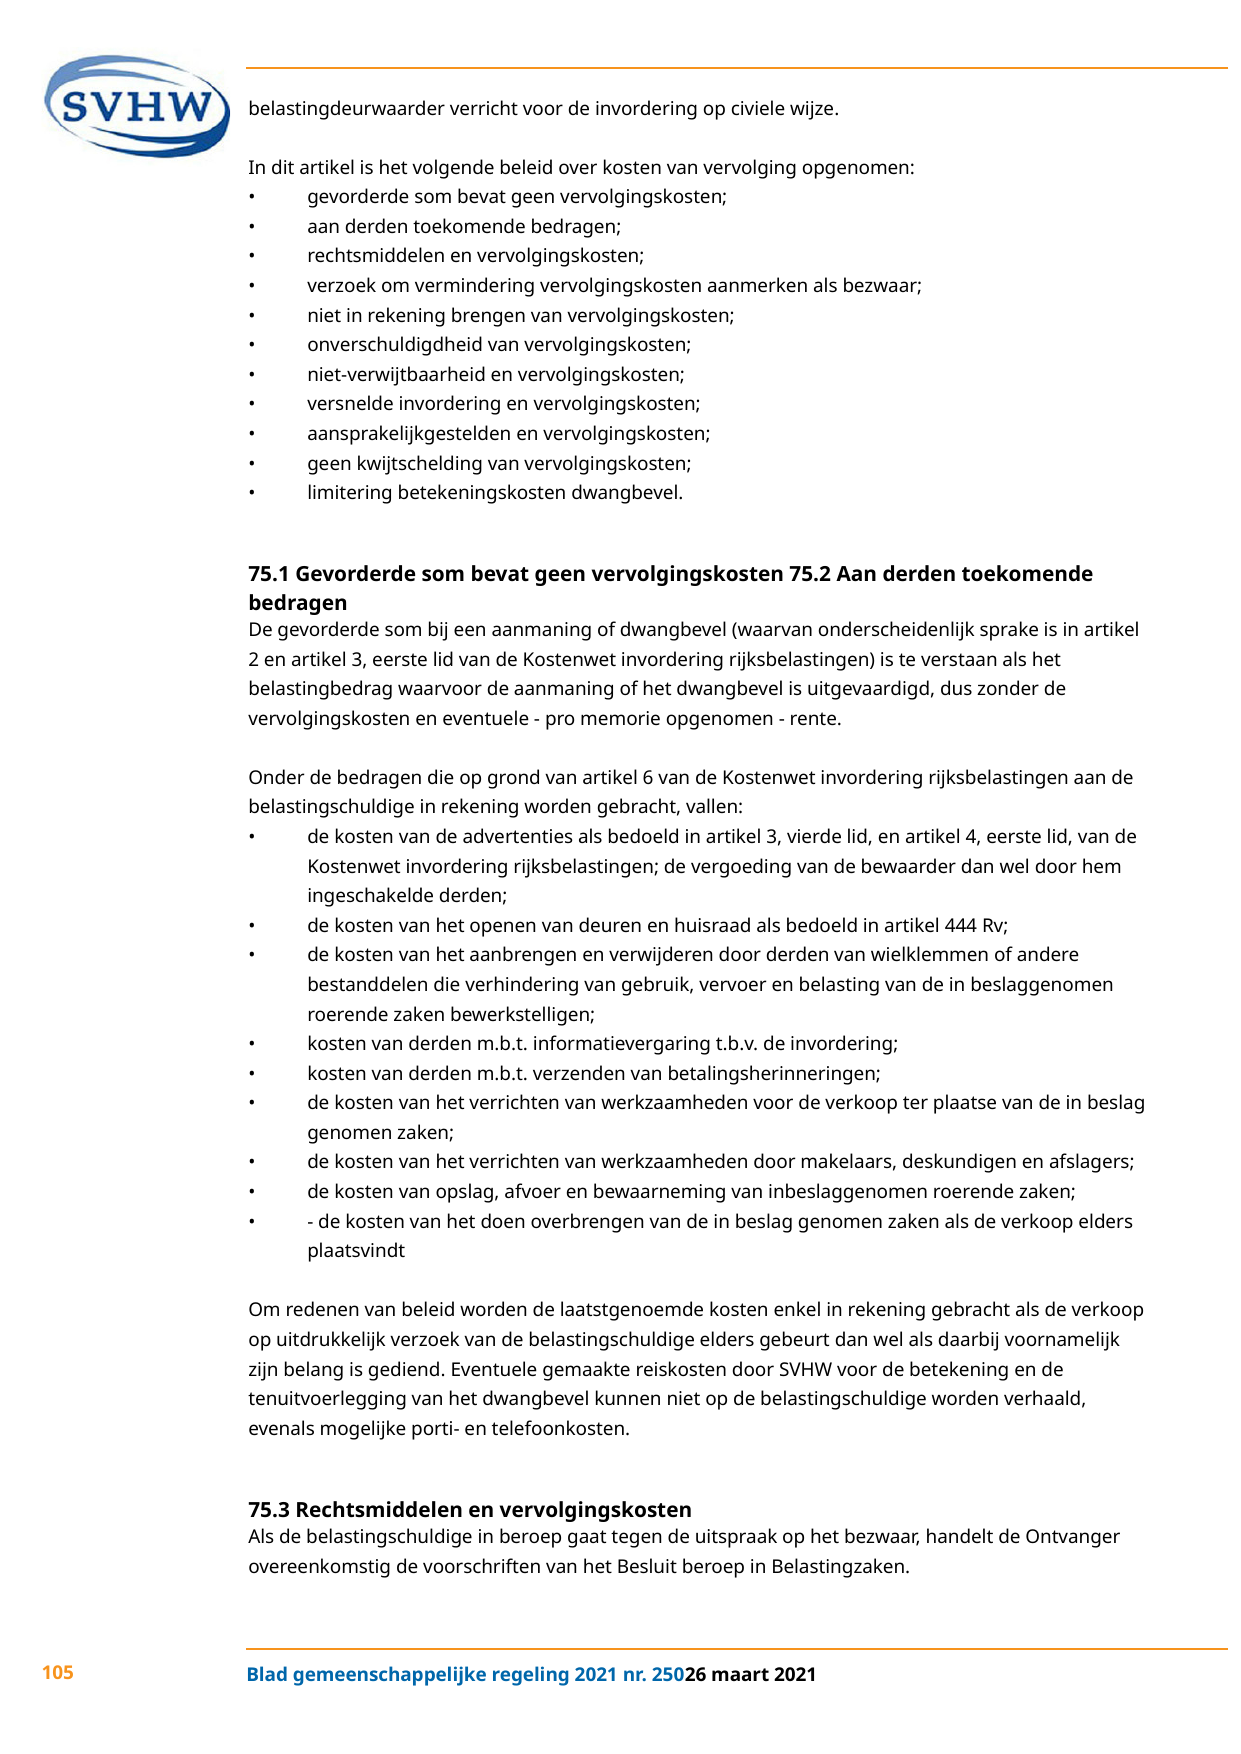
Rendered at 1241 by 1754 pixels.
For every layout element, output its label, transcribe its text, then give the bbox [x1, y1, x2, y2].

list geen kwijtschelding van vervolgingskosten; [248, 450, 1152, 476]
list verzoek om vermindering vervolgingskosten aanmerken als bezwaar; [248, 272, 1152, 298]
list versnelde invordering en vervolgingskosten; [248, 391, 1152, 416]
text 75.1 Gevorderde som bevat geen vervolgingskosten 75.2 Aan derden toekomende bedragen [248, 559, 1152, 616]
text De gevorderde som bij een aanmaning of dwangbevel (waarvan onderscheidenlijk sprake is in artikel 2 en artikel 3, eerste lid van de Kostenwet invordering rijksbelastingen) is te verstaan als het belastingbedrag waarvoor de aanmaning of het dwangbevel is uitgevaardigd, dus zonder de vervolgingskosten en eventuele - pro memorie opgenomen - rente. [248, 616, 1152, 731]
list kosten van derden m.b.t. informatievergaring t.b.v. de invordering; [248, 1030, 1152, 1056]
text Onder de bedragen die op grond van artikel 6 van de Kostenwet invordering rijksbelastingen aan de belastingschuldige in rekening worden gebracht, vallen: [248, 764, 1152, 819]
text belastingdeurwaarder verricht voor de invordering op civiele wijze. [248, 95, 1152, 121]
list onverschuldigdheid van vervolgingskosten; [248, 331, 1152, 357]
list de kosten van opslag, afvoer en bewaarneming van inbeslaggenomen roerende zaken; [248, 1178, 1152, 1204]
list gevorderde som bevat geen vervolgingskosten; [248, 183, 1152, 209]
text Als de belastingschuldige in beroep gaat tegen de uitspraak op het bezwaar, handelt de Ontvanger overeenkomstig de voorschriften van het Besluit beroep in Belastingzaken. [248, 1523, 1152, 1579]
list de kosten van het aanbrengen en verwijderen door derden van wielklemmen of andere bestanddelen die verhindering van gebruik, vervoer en belasting van de in beslaggenomen roerende zaken bewerkstelligen; [248, 942, 1152, 1027]
list niet in rekening brengen van vervolgingskosten; [248, 302, 1152, 328]
list de kosten van het verrichten van werkzaamheden voor de verkoop ter plaatse van de in beslag genomen zaken; [248, 1089, 1152, 1145]
list niet-verwijtbaarheid en vervolgingskosten; [248, 361, 1152, 387]
list aan derden toekomende bedragen; [248, 213, 1152, 239]
text In dit artikel is het volgende beleid over kosten van vervolging opgenomen: [248, 154, 1152, 180]
list de kosten van het openen van deuren en huisraad als bedoeld in artikel 444 Rv; [248, 912, 1152, 938]
text Om redenen van beleid worden de laatstgenoemde kosten enkel in rekening gebracht als de verkoop op uitdrukkelijk verzoek van de belastingschuldige elders gebeurt dan wel als daarbij voornamelijk zijn belang is gediend. Eventuele gemaakte reiskosten door SVHW voor de betekening en de tenuitvoerlegging van het dwangbevel kunnen niet op de belastingschuldige worden verhaald, evenals mogelijke porti- en telefoonkosten. [248, 1297, 1152, 1441]
text 75.3 Rechtsmiddelen en vervolgingskosten [248, 1495, 1152, 1523]
list de kosten van het verrichten van werkzaamheden door makelaars, deskundigen en afslagers; [248, 1149, 1152, 1174]
list rechtsmiddelen en vervolgingskosten; [248, 243, 1152, 268]
list - de kosten van het doen overbrengen van de in beslag genomen zaken als de verkoop elders plaatsvindt [248, 1208, 1152, 1263]
list kosten van derden m.b.t. verzenden van betalingsherinneringen; [248, 1060, 1152, 1086]
picture [41, 47, 231, 172]
list limitering betekeningskosten dwangbevel. [248, 479, 1152, 505]
list aansprakelijkgestelden en vervolgingskosten; [248, 420, 1152, 446]
list de kosten van de advertenties als bedoeld in artikel 3, vierde lid, en artikel 4, eerste lid, van de Kostenwet invordering rijksbelastingen; de vergoeding van de bewaarder dan wel door hem ingeschakelde derden; [248, 823, 1152, 908]
